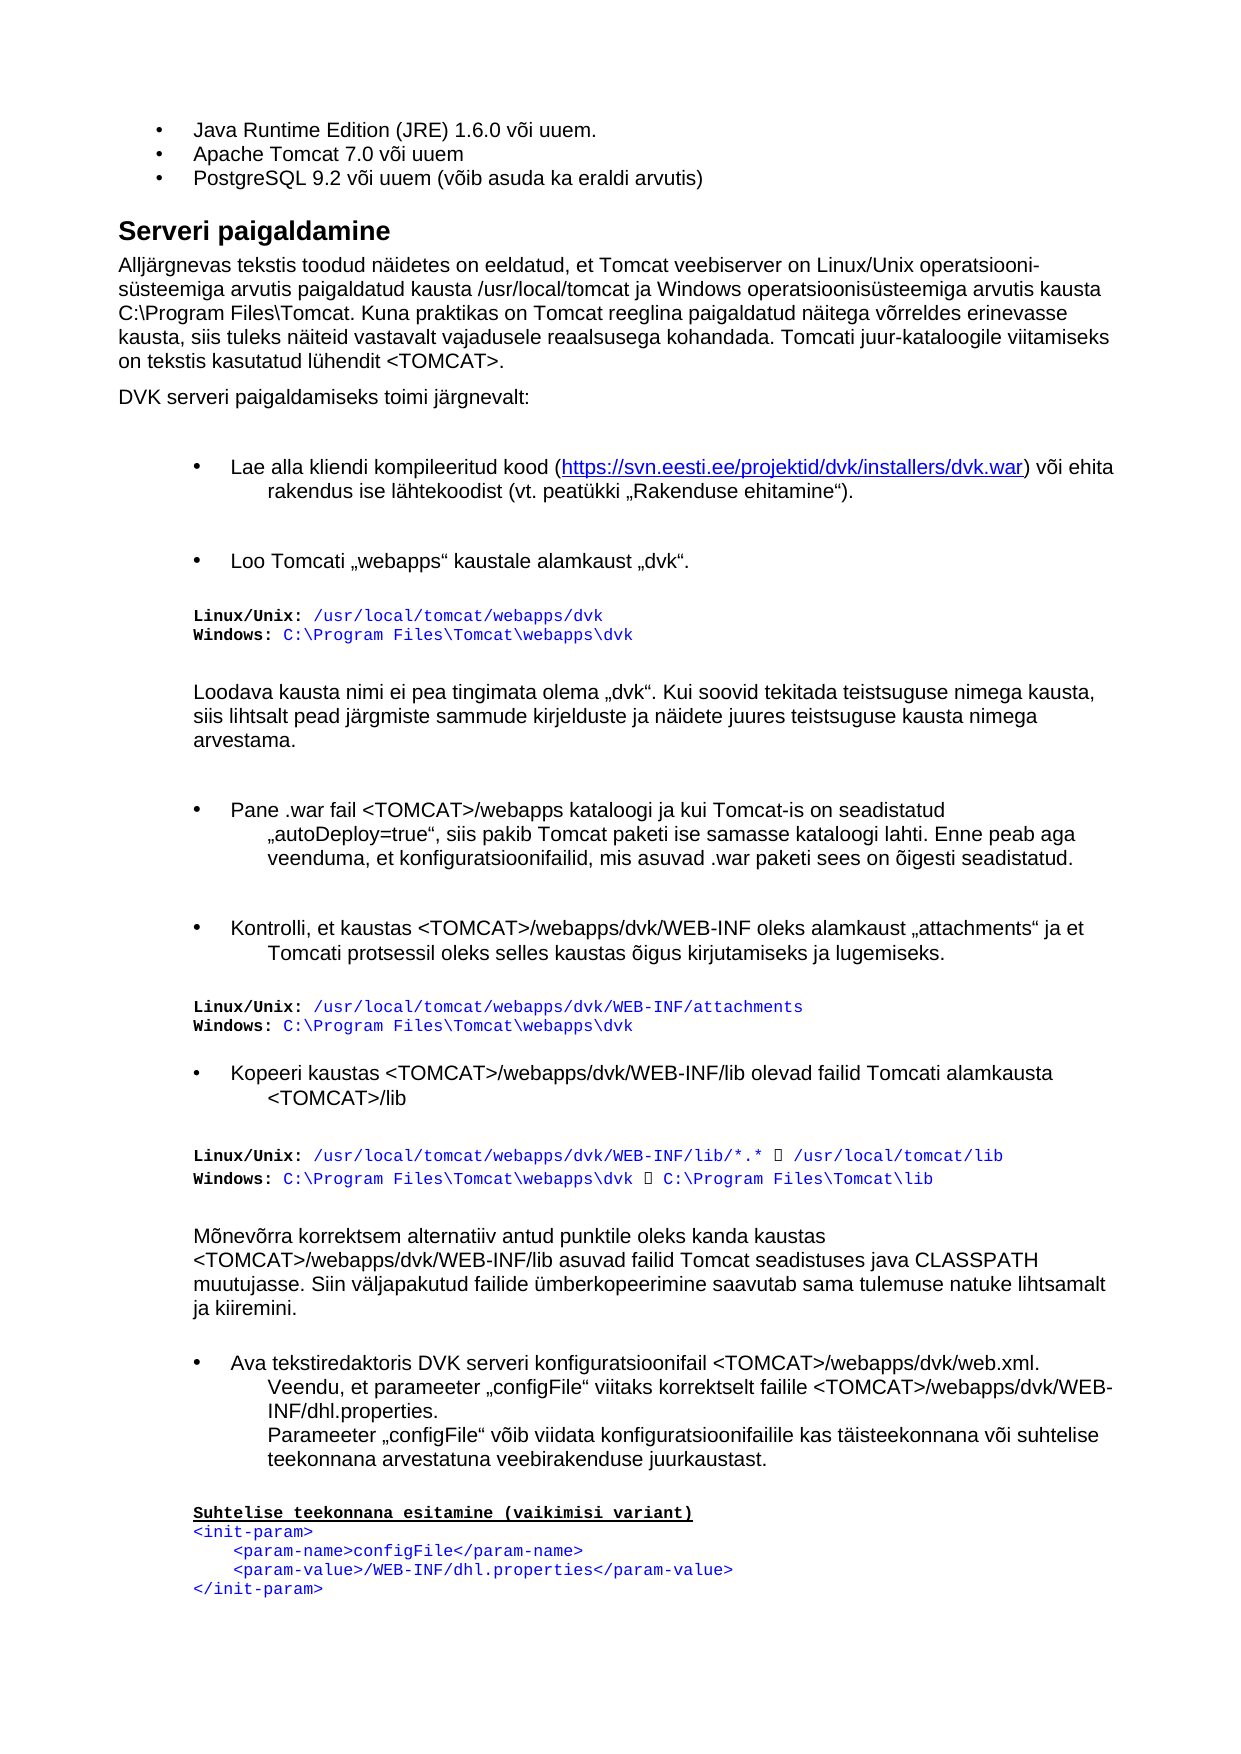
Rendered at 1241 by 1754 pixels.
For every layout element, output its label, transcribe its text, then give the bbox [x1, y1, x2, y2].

list Loo Tomcati „webapps“ kaustale alamkaust „dvk“. [193, 549, 1122, 574]
list Kontrolli, et kaustas <TOMCAT>/webapps/dvk/WEB-INF oleks alamkaust „attachments“ ja et Tomcati protsessil oleks selles kaustas õigus kirjutamiseks ja lugemiseks. [193, 916, 1122, 964]
list Apache Tomcat 7.0 või uuem [156, 142, 1122, 166]
text Loodava kausta nimi ei pea tingimata olema „dvk“. Kui soovid tekitada teistsuguse nimega kausta, siis lihtsalt pead järgmiste sammude kirjelduste ja näidete juures teistsuguse kausta nimega arvestama. [193, 680, 1122, 752]
text Mõnevõrra korrektsem alternatiiv antud punktile oleks kanda kaustas <TOMCAT>/webapps/dvk/WEB-INF/lib asuvad failid Tomcat seadistuses java CLASSPATH muutujasse. Siin väljapakutud failide ümberkopeerimine saavutab sama tulemuse natuke lihtsamalt ja kiiremini. [193, 1223, 1122, 1319]
text Linux/Unix: /usr/local/tomcat/webapps/dvk [193, 608, 1122, 627]
text <init-param> <param-name>configFile</param-name> <param-value>/WEB-INF/dhl.properties</param-value> </init-param> [193, 1524, 1122, 1599]
list Ava tekstiredaktoris DVK serveri konfiguratsioonifail <TOMCAT>/webapps/dvk/web.xml. Veendu, et parameeter „configFile“ viitaks korrektselt failile <TOMCAT>/webapps/dvk/WEB-INF/dhl.properties. Parameeter „configFile“ võib viidata konfiguratsioonifailile kas täisteekonnana või suhtelise teekonnana arvestatuna veebirakenduse juurkaustast. [193, 1351, 1122, 1471]
list Pane .war fail <TOMCAT>/webapps kataloogi ja kui Tomcat-is on seadistatud „autoDeploy=true“, siis pakib Tomcat paketi ise samasse kataloogi lahti. Enne peab aga veenduma, et konfiguratsioonifailid, mis asuvad .war paketi sees on õigesti seadistatud. [193, 798, 1122, 870]
text Windows: C:\Program Files\Tomcat\webapps\dvk  C:\Program Files\Tomcat\lib [193, 1166, 1122, 1189]
text Linux/Unix: /usr/local/tomcat/webapps/dvk/WEB-INF/attachments [193, 998, 1122, 1017]
text Serveri paigaldamine [118, 215, 1122, 247]
text Windows: C:\Program Files\Tomcat\webapps\dvk [193, 627, 1122, 646]
list Kopeeri kaustas <TOMCAT>/webapps/dvk/WEB-INF/lib olevad failid Tomcati alamkausta <TOMCAT>/lib [193, 1061, 1122, 1109]
list PostgreSQL 9.2 või uuem (võib asuda ka eraldi arvutis) [156, 166, 1122, 190]
text Windows: C:\Program Files\Tomcat\webapps\dvk [193, 1017, 1122, 1036]
text Alljärgnevas tekstis toodud näidetes on eeldatud, et Tomcat veebiserver on Linux/Unix operatsiooni-süsteemiga arvutis paigaldatud kausta /usr/local/tomcat ja Windows operatsioonisüsteemiga arvutis kausta C:\Program Files\Tomcat. Kuna praktikas on Tomcat reeglina paigaldatud näitega võrreldes erinevasse kausta, siis tuleks näiteid vastavalt vajadusele reaalsusega kohandada. Tomcati juur-kataloogile viitamiseks on tekstis kasutatud lühendit <TOMCAT>. [118, 253, 1122, 373]
list Lae alla kliendi kompileeritud kood (https://svn.eesti.ee/projektid/dvk/installers/dvk.war) või ehita rakendus ise lähtekoodist (vt. peatükki „Rakenduse ehitamine“). [193, 455, 1122, 503]
list Java Runtime Edition (JRE) 1.6.0 või uuem. [156, 118, 1122, 142]
text Suhtelise teekonnana esitamine (vaikimisi variant) [193, 1505, 1122, 1524]
text Linux/Unix: /usr/local/tomcat/webapps/dvk/WEB-INF/lib/*.*  /usr/local/tomcat/lib [193, 1143, 1122, 1166]
text DVK serveri paigaldamiseks toimi järgnevalt: [118, 385, 1122, 409]
